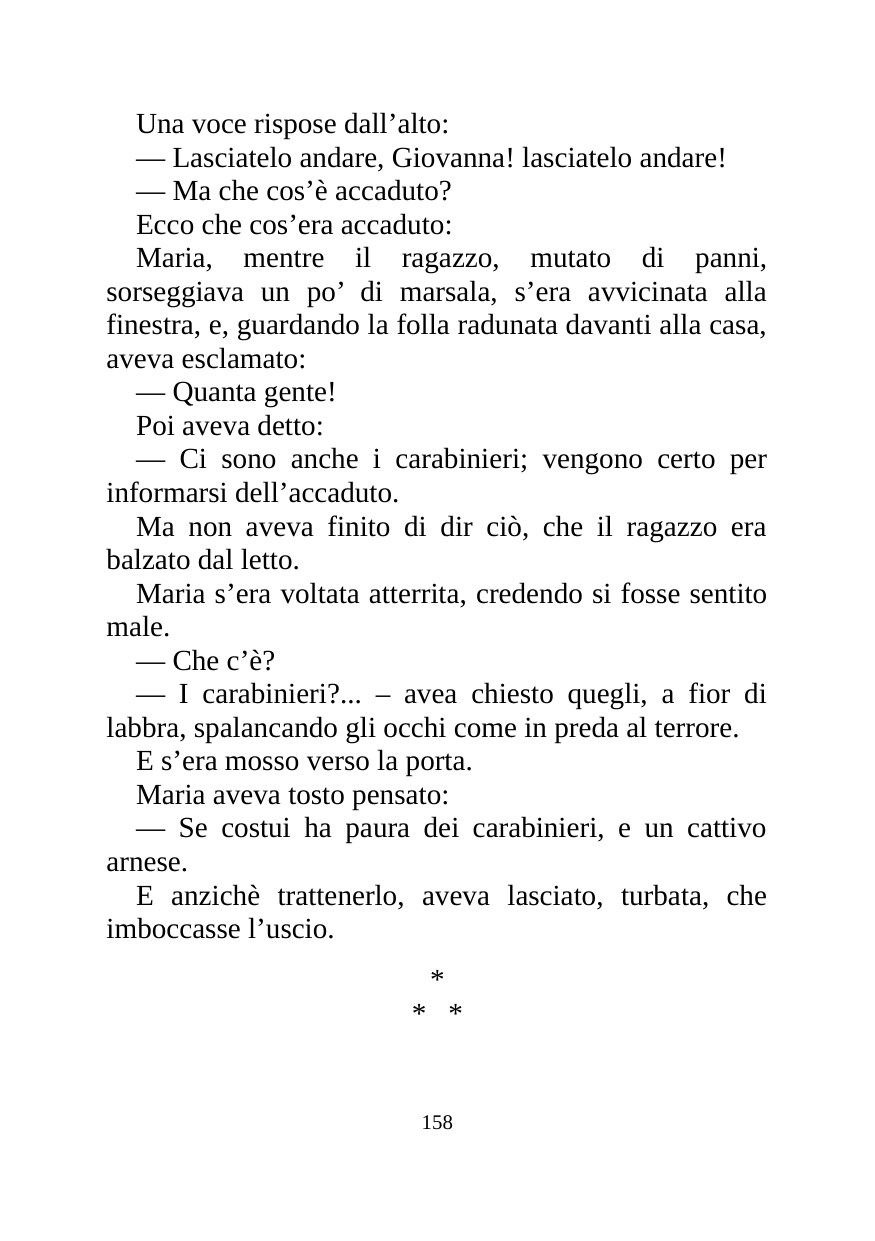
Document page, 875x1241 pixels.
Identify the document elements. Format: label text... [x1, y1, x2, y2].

text E anzichè trattenerlo, aveva lasciato, turbata, che imboccasse l’uscio. [106, 878, 768, 945]
text — Ma che cos’è accaduto? [106, 173, 768, 207]
text E s’era mosso verso la porta. [106, 743, 768, 777]
text Ma non aveva finito di dir ciò, che il ragazzo era balzato dal letto. [106, 509, 768, 576]
text — Se costui ha paura dei carabinieri, e un cattivo arnese. [106, 811, 768, 878]
text Una voce rispose dall’alto: [106, 106, 768, 140]
text — Lasciatelo andare, Giovanna! lasciatelo andare! [106, 140, 768, 173]
text Maria, mentre il ragazzo, mutato di panni, sorseggiava un po’ di marsala, s’era avvicinata alla finestra, e, guardando la folla radunata davanti alla casa, aveva esclamato: [106, 240, 768, 374]
text — I carabinieri?... – avea chiesto quegli, a fior di labbra, spalancando gli occhi come in preda al terrore. [106, 676, 768, 743]
text Poi aveva detto: [106, 408, 768, 442]
text — Ci sono anche i carabinieri; vengono certo per informarsi dell’accaduto. [106, 442, 768, 509]
text * * * [106, 962, 768, 1029]
text Maria s’era voltata atterrita, credendo si fosse sentito male. [106, 576, 768, 643]
text — Che c’è? [106, 643, 768, 676]
text — Quanta gente! [106, 374, 768, 408]
text Ecco che cos’era accaduto: [106, 207, 768, 240]
text Maria aveva tosto pensato: [106, 777, 768, 811]
